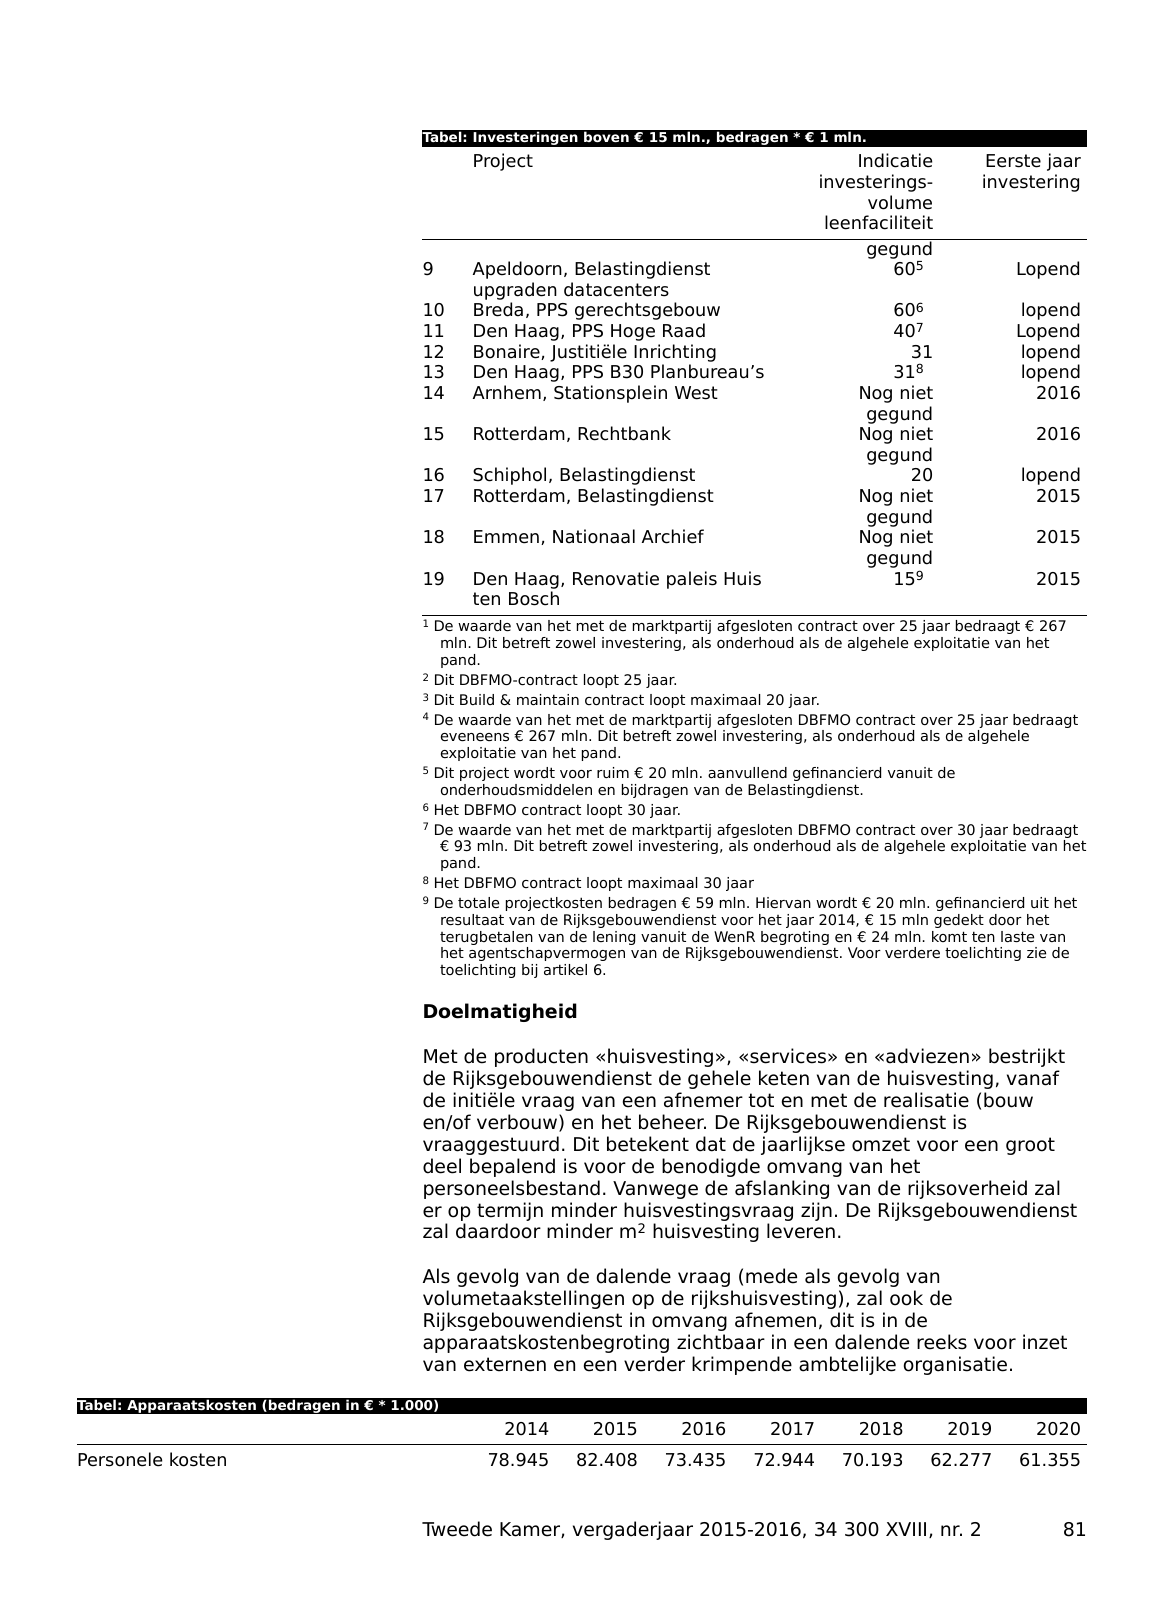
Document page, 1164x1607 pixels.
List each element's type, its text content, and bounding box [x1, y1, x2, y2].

table_cell Rotterdam, Belastingdienst [467, 486, 791, 527]
table_cell 19 [422, 569, 467, 614]
table_cell 2019 [909, 1414, 998, 1444]
table_cell Den Haag, Renovatie paleis Huis ten Bosch [467, 569, 791, 614]
table_cell [939, 240, 1087, 259]
table_cell Nog niet gegund [791, 424, 939, 465]
table_cell 606 [791, 300, 939, 321]
table_cell lopend [939, 342, 1087, 362]
table_cell Eerste jaar investering [939, 147, 1087, 238]
table_cell Nog niet gegund [791, 527, 939, 568]
table_cell Project [467, 147, 791, 238]
table_cell 2020 [998, 1414, 1087, 1444]
table_cell 14 [422, 383, 467, 424]
table_cell 78.945 [466, 1445, 555, 1471]
table_cell Lopend [939, 259, 1087, 300]
table_cell Lopend [939, 321, 1087, 342]
table_cell 605 [791, 259, 939, 300]
table_cell 2015 [939, 569, 1087, 614]
table_cell 62.277 [909, 1445, 998, 1471]
table_cell Nog niet gegund [791, 383, 939, 424]
table_cell 2016 [644, 1414, 732, 1444]
table_cell 2015 [555, 1414, 644, 1444]
table_cell 2015 [939, 486, 1087, 527]
table_cell [467, 240, 791, 259]
table_cell Bonaire, Justitiële Inrichting [467, 342, 791, 362]
table_cell 82.408 [555, 1445, 644, 1471]
table_cell 61.355 [998, 1445, 1087, 1471]
table_cell 2016 [939, 383, 1087, 424]
table_cell Arnhem, Stationsplein West [467, 383, 791, 424]
table_cell Nog niet gegund [791, 486, 939, 527]
table_cell Personele kosten [77, 1445, 466, 1471]
table_cell [77, 1414, 466, 1444]
table_cell 17 [422, 486, 467, 527]
table_cell 2014 [466, 1414, 555, 1444]
table_cell 10 [422, 300, 467, 321]
table_cell 2018 [821, 1414, 909, 1444]
table_cell Indicatie investerings-volume leenfaciliteit [791, 147, 939, 238]
table_cell 18 [422, 527, 467, 568]
table_cell 11 [422, 321, 467, 342]
table_cell 12 [422, 342, 467, 362]
table_cell 31 [791, 342, 939, 362]
table_cell 2015 [939, 527, 1087, 568]
table_cell 20 [791, 465, 939, 486]
table_header Tabel: Investeringen boven € 15 mln., bedragen * € 1 mln. [422, 130, 1087, 146]
table_cell lopend [939, 465, 1087, 486]
table_cell Den Haag, PPS Hoge Raad [467, 321, 791, 342]
table_cell Rotterdam, Rechtbank [467, 424, 791, 465]
table_header Tabel: Apparaatskosten (bedragen in € * 1.000) [77, 1398, 1087, 1413]
table_cell 1 De waarde van het met de marktpartij afgesloten contract over 25 jaar bedraagt € 267 mln. Dit betreft zowel investering, als onderhoud als de algehele exploitatie van het pand. 2 Dit DBFMO-contract loopt 25 jaar. 3 Dit Build & maintain contract loopt maximaal 20 jaar. 4 De waarde van het met de marktpartij afgesloten DBFMO contract over 25 jaar bedraagt eveneens € 267 mln. Dit betreft zowel investering, als onderhoud als de algehele exploitatie van het pand. 5 Dit project wordt voor ruim € 20 mln. aanvullend gefinancierd vanuit de onderhoudsmiddelen en bijdragen van de Belastingdienst. 6 Het DBFMO contract loopt 30 jaar. 7 De waarde van het met de marktpartij afgesloten DBFMO contract over 30 jaar bedraagt € 93 mln. Dit betreft zowel investering, als onderhoud als de algehele exploitatie van het pand. 8 Het DBFMO contract loopt maximaal 30 jaar 9 De totale projectkosten bedragen € 59 mln. Hiervan wordt € 20 mln. gefinancierd uit het resultaat van de Rijksgebouwendienst voor het jaar 2014, € 15 mln gedekt door het terugbetalen van de lening vanuit de WenR begroting en € 24 mln. komt ten laste van het agentschapvermogen van de Rijksgebouwendienst. Voor verdere toelichting zie de toelichting bij artikel 6. [422, 616, 1087, 979]
table_cell lopend [939, 362, 1087, 383]
subtitle Doelmatigheid [422, 1001, 1087, 1023]
table_cell 73.435 [644, 1445, 732, 1471]
table_cell Schiphol, Belastingdienst [467, 465, 791, 486]
table_cell [422, 147, 467, 238]
table_cell Apeldoorn, Belastingdienst upgraden datacenters [467, 259, 791, 300]
text Als gevolg van de dalende vraag (mede als gevolg van volumetaakstellingen op de rijkshuisvesting), zal ook de Rijksgebouwendienst in omvang afnemen, dit is in de apparaatskostenbegroting zichtbaar in een dalende reeks voor inzet van externen en een verder krimpende ambtelijke organisatie. [422, 1266, 1087, 1376]
table_cell gegund [791, 240, 939, 259]
table_cell 70.193 [821, 1445, 909, 1471]
table_cell 407 [791, 321, 939, 342]
table_cell 13 [422, 362, 467, 383]
table_cell lopend [939, 300, 1087, 321]
table_cell 2016 [939, 424, 1087, 465]
table_cell 16 [422, 465, 467, 486]
table_cell [422, 240, 467, 259]
table_cell 15 [422, 424, 467, 465]
table_cell 2017 [732, 1414, 821, 1444]
text Met de producten «huisvesting», «services» en «adviezen» bestrijkt de Rijksgebouwendienst de gehele keten van de huisvesting, vanaf de initiële vraag van een afnemer tot en met de realisatie (bouw en/of verbouw) en het beheer. De Rijksgebouwendienst is vraaggestuurd. Dit betekent dat de jaarlijkse omzet voor een groot deel bepalend is voor de benodigde omvang van het personeelsbestand. Vanwege de afslanking van de rijksoverheid zal er op termijn minder huisvestingsvraag zijn. De Rijksgebouwendienst zal daardoor minder m2 huisvesting leveren. [422, 1046, 1087, 1243]
table_cell 9 [422, 259, 467, 300]
table_cell 72.944 [732, 1445, 821, 1471]
table_cell Emmen, Nationaal Archief [467, 527, 791, 568]
table_cell Den Haag, PPS B30 Planbureau’s [467, 362, 791, 383]
table_cell Breda, PPS gerechtsgebouw [467, 300, 791, 321]
table_cell 159 [791, 569, 939, 614]
table_cell 318 [791, 362, 939, 383]
